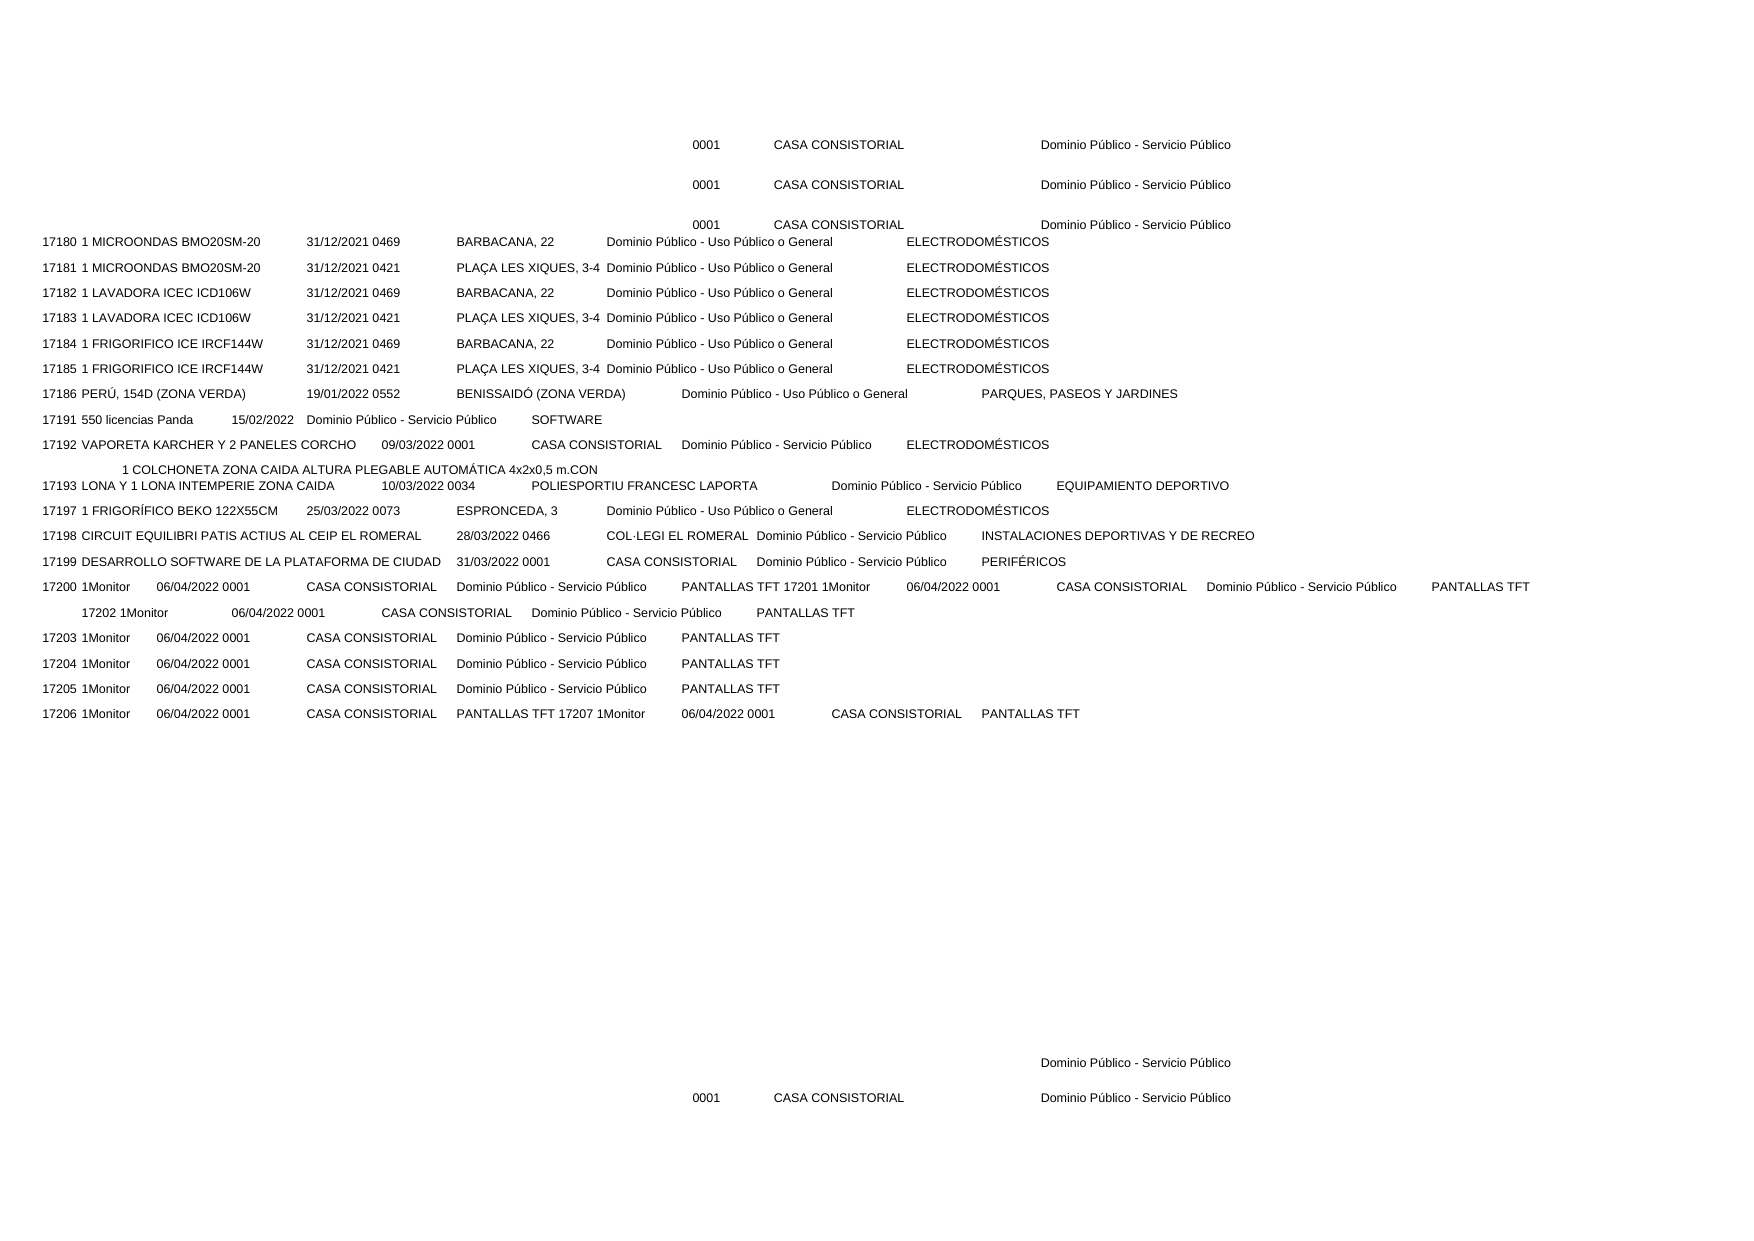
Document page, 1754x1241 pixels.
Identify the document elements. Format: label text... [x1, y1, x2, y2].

list CIRCUIT EQUILIBRI PATIS ACTIUS AL CEIP EL ROMERAL 28/03/2022 0466 COL·LEGI EL ROMERAL Dominio Público - Servicio Público INSTALACIONES DEPORTIVAS Y DE RECREO [42, 529, 1559, 543]
list VAPORETA KARCHER Y 2 PANELES CORCHO 09/03/2022 0001 CASA CONSISTORIAL Dominio Público - Servicio Público ELECTRODOMÉSTICOS [42, 438, 1559, 452]
list 1Monitor 06/04/2022 0001 CASA CONSISTORIAL Dominio Público - Servicio Público PANTALLAS TFT [42, 631, 1559, 645]
list 1 MICROONDAS BMO20SM-20 31/12/2021 0469 BARBACANA, 22 Dominio Público - Uso Público o General ELECTRODOMÉSTICOS [42, 235, 1559, 249]
list DESARROLLO SOFTWARE DE LA PLATAFORMA DE CIUDAD 31/03/2022 0001 CASA CONSISTORIAL Dominio Público - Servicio Público PERIFÉRICOS [42, 554, 1559, 568]
list 1Monitor 06/04/2022 0001 CASA CONSISTORIAL Dominio Público - Servicio Público PANTALLAS TFT 17201 1Monitor 06/04/2022 0001 CASA CONSISTORIAL Dominio Público - Servicio Público PANTALLAS TFT 17202 1Monitor 06/04/2022 0001 CASA CONSISTORIAL Dominio Público - Servicio Público PANTALLAS TFT [42, 579, 1559, 619]
list 1 LAVADORA ICEC ICD106W 31/12/2021 0421 PLAÇA LES XIQUES, 3-4 Dominio Público - Uso Público o General ELECTRODOMÉSTICOS [42, 311, 1559, 325]
list PERÚ, 154D (ZONA VERDA) 19/01/2022 0552 BENISSAIDÓ (ZONA VERDA) Dominio Público - Uso Público o General PARQUES, PASEOS Y JARDINES [42, 387, 1559, 401]
list 550 licencias Panda 15/02/2022 Dominio Público - Servicio Público SOFTWARE [42, 412, 1559, 427]
text 1 COLCHONETA ZONA CAIDA ALTURA PLEGABLE AUTOMÁTICA 4x2x0,5 m.CON [122, 463, 1559, 477]
list 1 MICROONDAS BMO20SM-20 31/12/2021 0421 PLAÇA LES XIQUES, 3-4 Dominio Público - Uso Público o General ELECTRODOMÉSTICOS [42, 260, 1559, 275]
list 1Monitor 06/04/2022 0001 CASA CONSISTORIAL PANTALLAS TFT 17207 1Monitor 06/04/2022 0001 CASA CONSISTORIAL PANTALLAS TFT [42, 707, 1559, 721]
list LONA Y 1 LONA INTEMPERIE ZONA CAIDA 10/03/2022 0034 POLIESPORTIU FRANCESC LAPORTA Dominio Público - Servicio Público EQUIPAMIENTO DEPORTIVO [42, 478, 1559, 493]
list 1 FRIGORIFICO ICE IRCF144W 31/12/2021 0469 BARBACANA, 22 Dominio Público - Uso Público o General ELECTRODOMÉSTICOS [42, 336, 1559, 351]
list 1 FRIGORÍFICO BEKO 122X55CM 25/03/2022 0073 ESPRONCEDA, 3 Dominio Público - Uso Público o General ELECTRODOMÉSTICOS [42, 503, 1559, 518]
list 1 FRIGORIFICO ICE IRCF144W 31/12/2021 0421 PLAÇA LES XIQUES, 3-4 Dominio Público - Uso Público o General ELECTRODOMÉSTICOS [42, 362, 1559, 376]
list 1 LAVADORA ICEC ICD106W 31/12/2021 0469 BARBACANA, 22 Dominio Público - Uso Público o General ELECTRODOMÉSTICOS [42, 286, 1559, 300]
list 1Monitor 06/04/2022 0001 CASA CONSISTORIAL Dominio Público - Servicio Público PANTALLAS TFT [42, 656, 1559, 671]
list 1Monitor 06/04/2022 0001 CASA CONSISTORIAL Dominio Público - Servicio Público PANTALLAS TFT [42, 682, 1559, 696]
